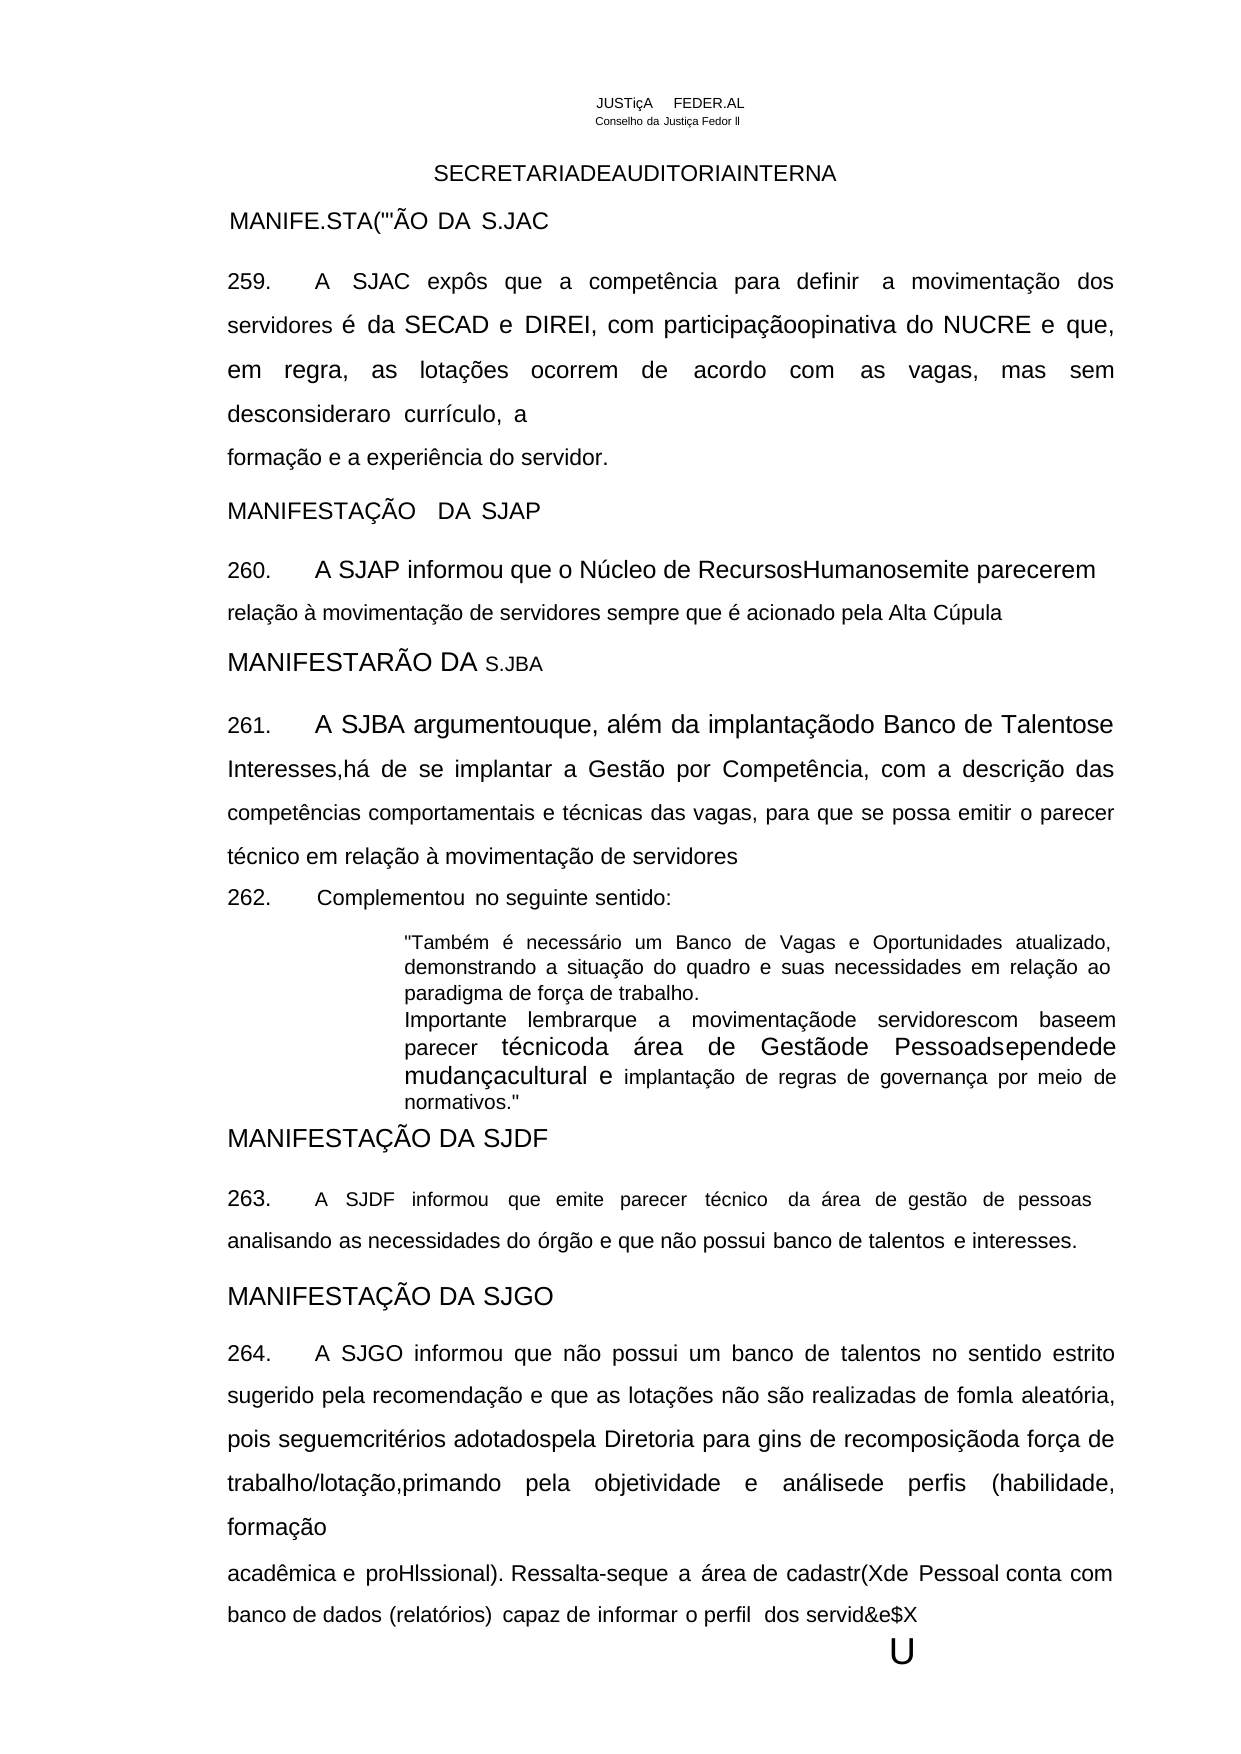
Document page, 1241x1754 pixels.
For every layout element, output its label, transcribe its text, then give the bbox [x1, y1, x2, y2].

text Conselho da Justiça Fedor ll [175, 114, 1160, 127]
text Importante lembrarque a movimentaçãode servidorescom baseem parecer técnicoda área de Gestãode Pessoadsependede mudançacultural e implantação de regras de governança por meio de normativos." [404, 1007, 1117, 1114]
list A SJBA argumentouque, além da implantaçãodo Banco de Talentose Interesses,há de se implantar a Gestão por Competência, com a descrição das competências comportamentais e técnicas das vagas, para que se possa emitir o parecer técnico em relação à movimentação de servidores [227, 698, 1114, 873]
list A SJDF informou que emite parecer técnico da área de gestão de pessoas [227, 1185, 1240, 1211]
text MANIFESTAÇÃO DA SJDF [227, 1123, 1240, 1153]
text acadêmica e proHlssional). Ressalta-seque a área de cadastr(Xde Pessoal conta com [227, 1560, 1240, 1586]
list A SJAP informou que o Núcleo de RecursosHumanosemite parecerem relação à movimentação de servidores sempre que é acionado pela Alta Cúpula MANIFESTARÃO DA S.JBA [227, 555, 1113, 677]
text U [158, 1629, 915, 1673]
text formação e a experiência do servidor. [227, 444, 1240, 470]
text analisando as necessidades do órgão e que não possui banco de talentos e interesses. [227, 1228, 1240, 1253]
text MANIFE.STA("'ÃO DA S.JAC [229, 207, 1240, 234]
text MANIFESTAÇÃO DA SJAP [227, 497, 1240, 525]
text banco de dados (relatórios) capaz de informar o perfil dos servid&e$X [227, 1602, 1240, 1628]
text MANIFESTAÇÃO DA SJGO [227, 1281, 1240, 1311]
text JUSTiçA FEDER.AL [181, 94, 1160, 111]
list Complementou no seguinte sentido: [227, 883, 1240, 910]
list A SJAC expôs que a competência para definir a movimentação dos servidores é da SECAD e DIREI, com participaçãoopinativa do NUCRE e que, em regra, as lotações ocorrem de acordo com as vagas, mas sem desconsideraro currículo, a [227, 268, 1115, 427]
text "Também é necessário um Banco de Vagas e Oportunidades atualizado, demonstrando a situação do quadro e suas necessidades em relação ao paradigma de força de trabalho. [404, 931, 1112, 1005]
list A SJGO informou que não possui um banco de talentos no sentido estrito sugerido pela recomendação e que as lotações não são realizadas de fomla aleatória, pois seguemcritérios adotadospela Diretoria para gins de recomposiçãoda força de trabalho/lotação,primando pela objetividade e análisede perfis (habilidade, formação [227, 1340, 1115, 1541]
text SECRETARIADEAUDITORIAINTERNA [433, 160, 1240, 186]
